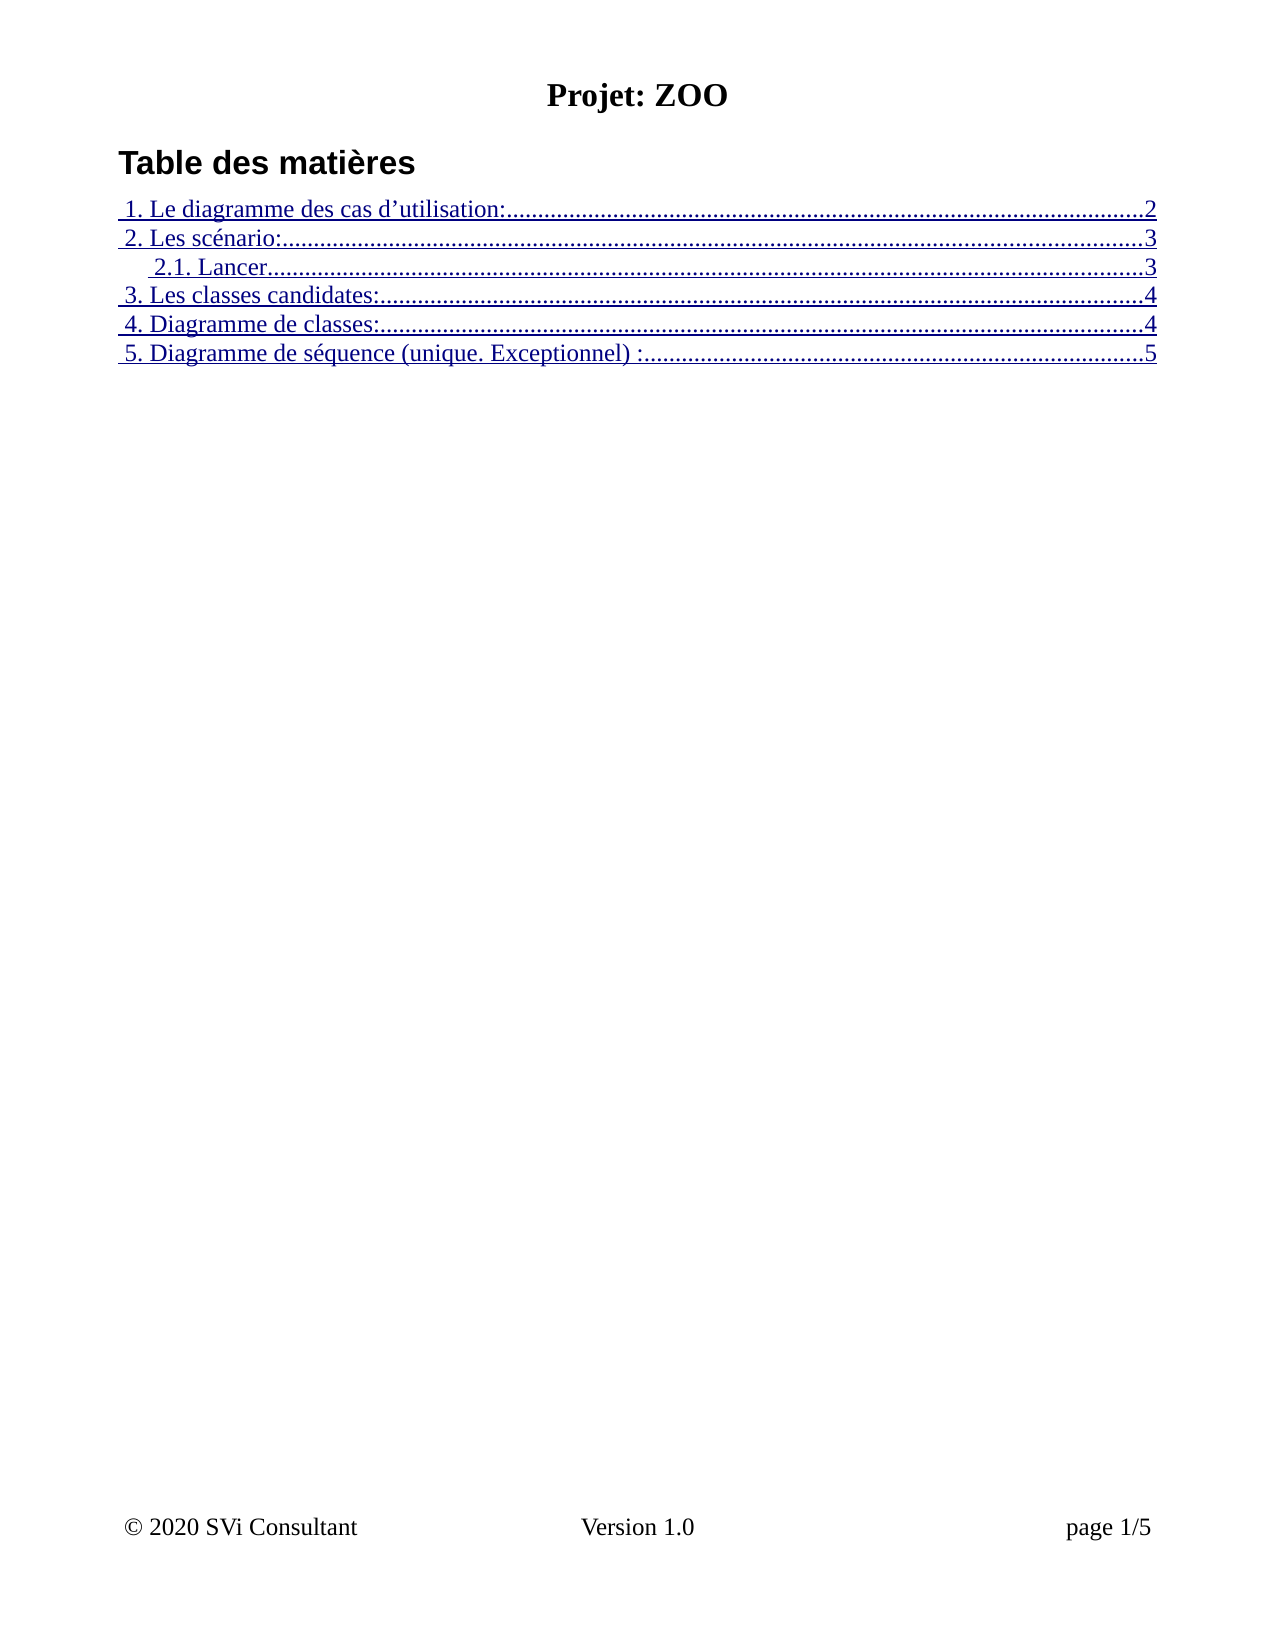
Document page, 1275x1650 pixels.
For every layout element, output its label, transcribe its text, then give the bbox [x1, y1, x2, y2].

text 1. Le diagramme des cas d’utilisation: 2 [118, 194, 1157, 219]
text 2.1. Lancer 3 [148, 252, 1157, 277]
text 3. Les classes candidates: 4 [118, 280, 1157, 305]
subtitle Table des matières [118, 143, 1157, 182]
text 4. Diagramme de classes: 4 [118, 309, 1157, 334]
text 2. Les scénario: 3 [118, 223, 1157, 248]
text 5. Diagramme de séquence (unique. Exceptionnel) : 5 [118, 338, 1157, 363]
